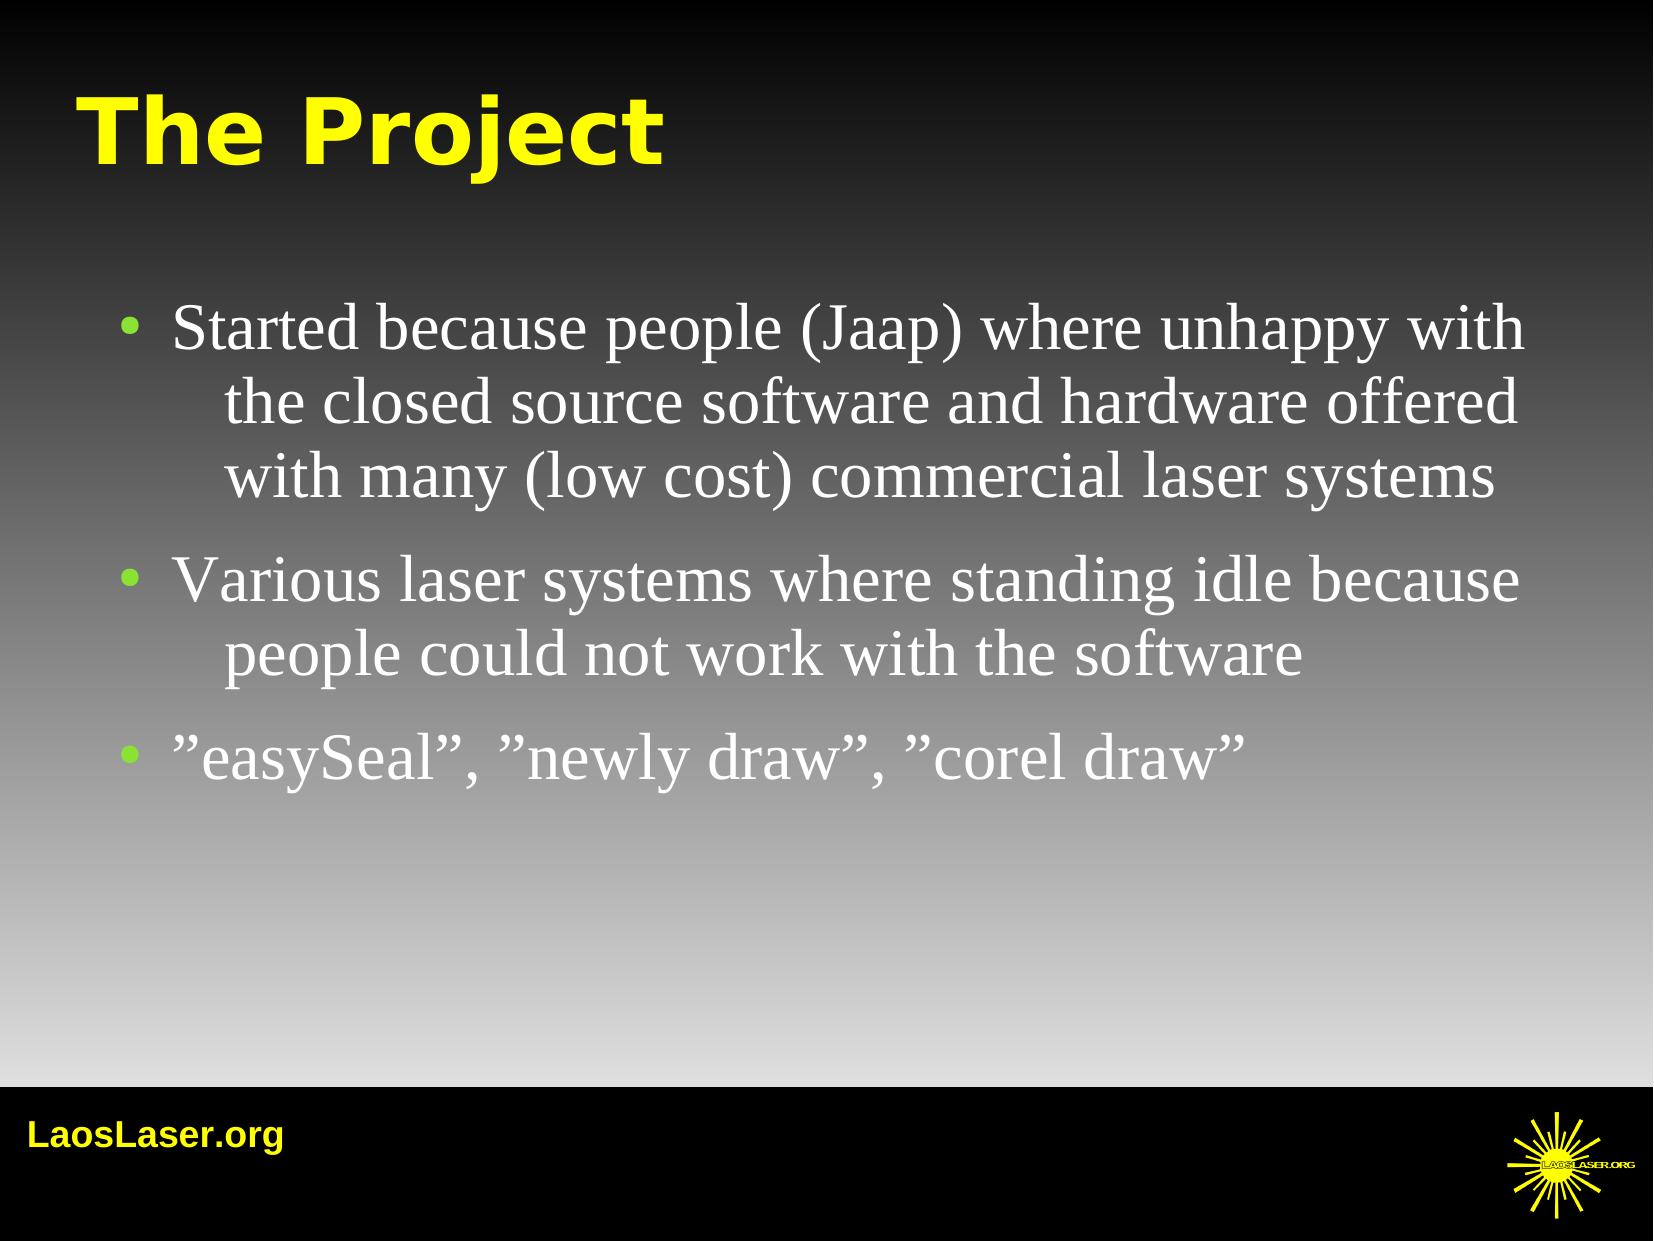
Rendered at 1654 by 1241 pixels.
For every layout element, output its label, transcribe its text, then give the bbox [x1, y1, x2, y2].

picture [1502, 1108, 1640, 1225]
title The Project [76, 29, 1565, 237]
list Started because people (Jaap) where unhappy with the closed source software and hardware offered with many (low cost) commercial laser systems Various laser systems where standing idle because people could not work with the software ”easySeal”, ”newly draw”, ”corel draw” [82, 290, 1571, 1051]
